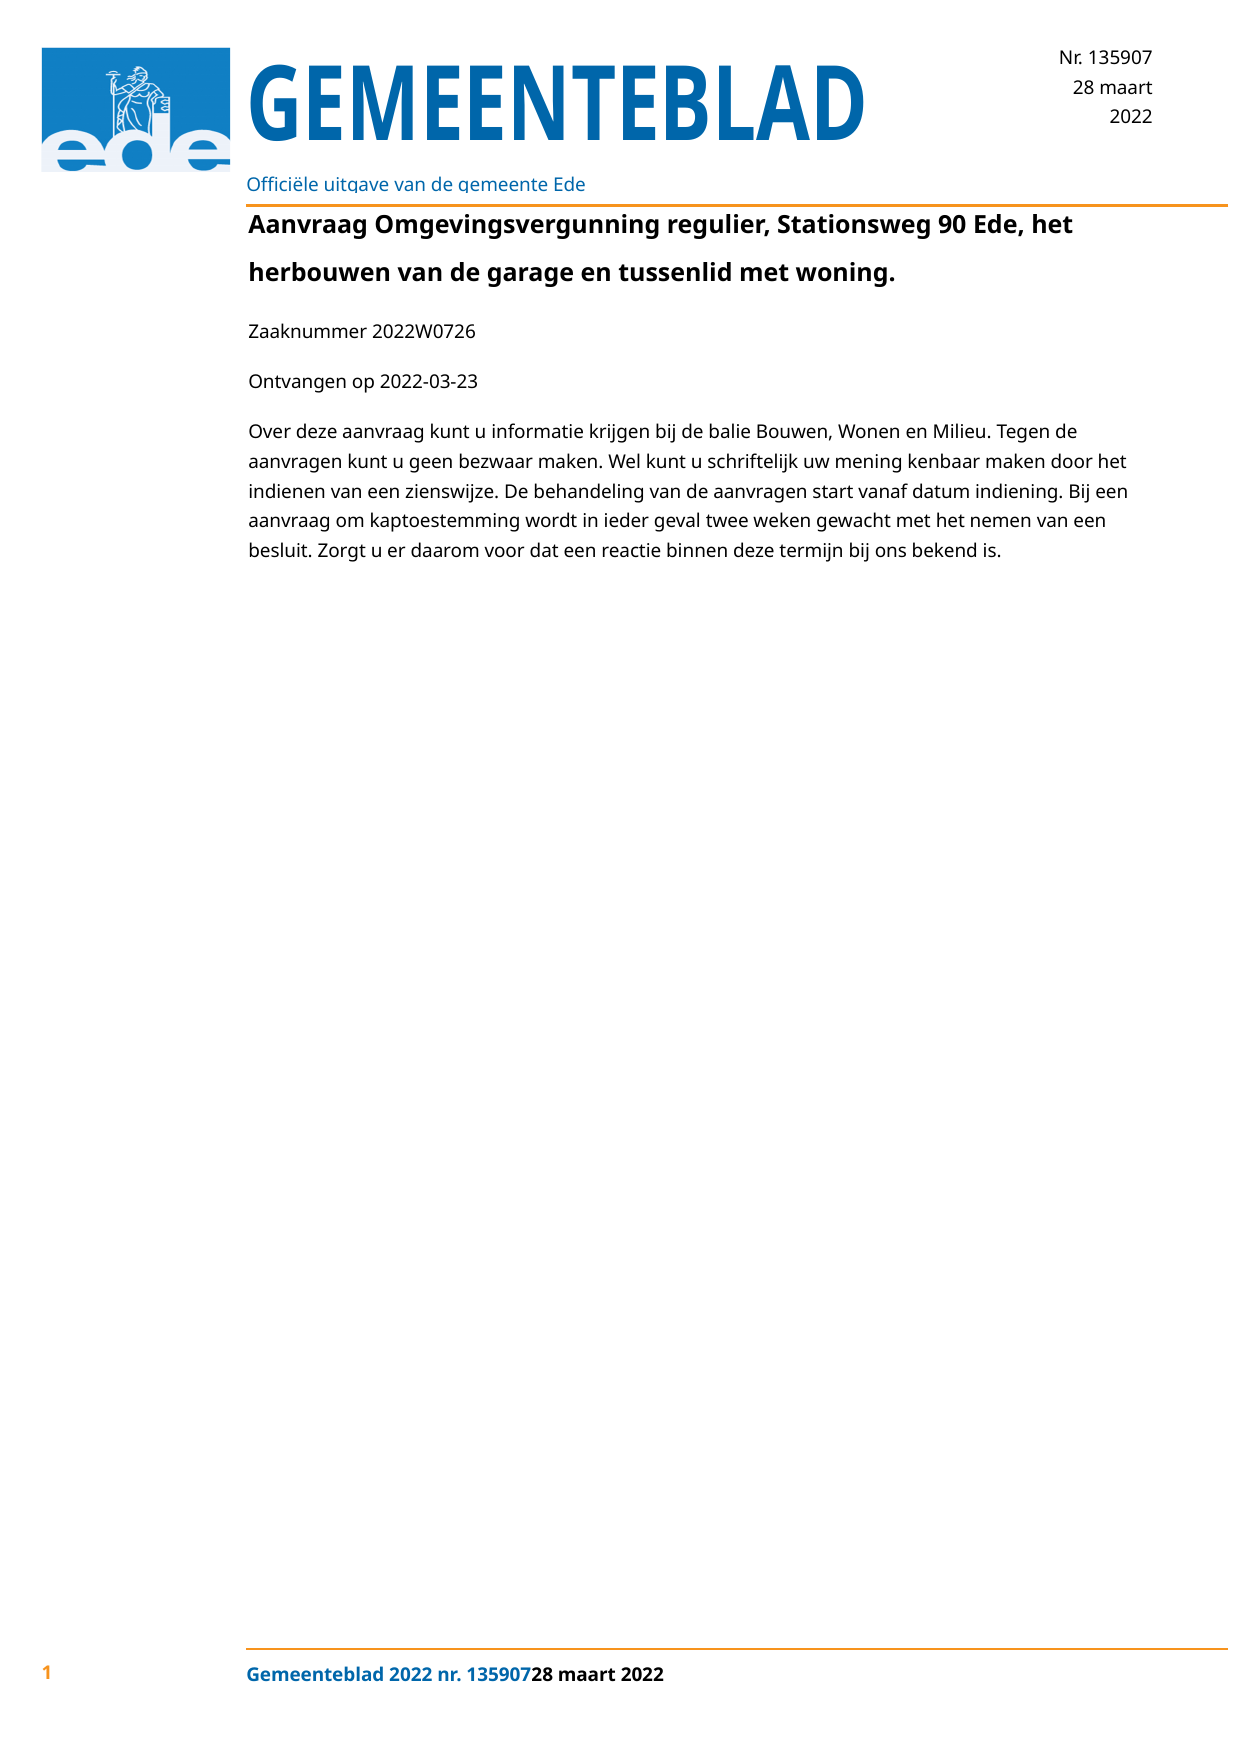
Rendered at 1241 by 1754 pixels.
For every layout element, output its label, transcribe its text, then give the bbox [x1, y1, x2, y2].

text Over deze aanvraag kunt u informatie krijgen bij de balie Bouwen, Wonen en Milieu. Tegen de aanvragen kunt u geen bezwaar maken. Wel kunt u schriftelijk uw mening kenbaar maken door het indienen van een zienswijze. De behandeling van de aanvragen start vanaf datum indiening. Bij een aanvraag om kaptoestemming wordt in ieder geval twee weken gewacht met het nemen van een besluit. Zorgt u er daarom voor dat een reactie binnen deze termijn bij ons bekend is. [248, 419, 1152, 563]
text Zaaknummer 2022W0726 [248, 318, 1152, 344]
text Ontvangen op 2022-03-23 [248, 368, 1152, 394]
picture [41, 47, 231, 172]
text Aanvraag Omgevingsvergunning regulier, Stationsweg 90 Ede, het herbouwen van de garage en tussenlid met woning. [248, 207, 1152, 288]
